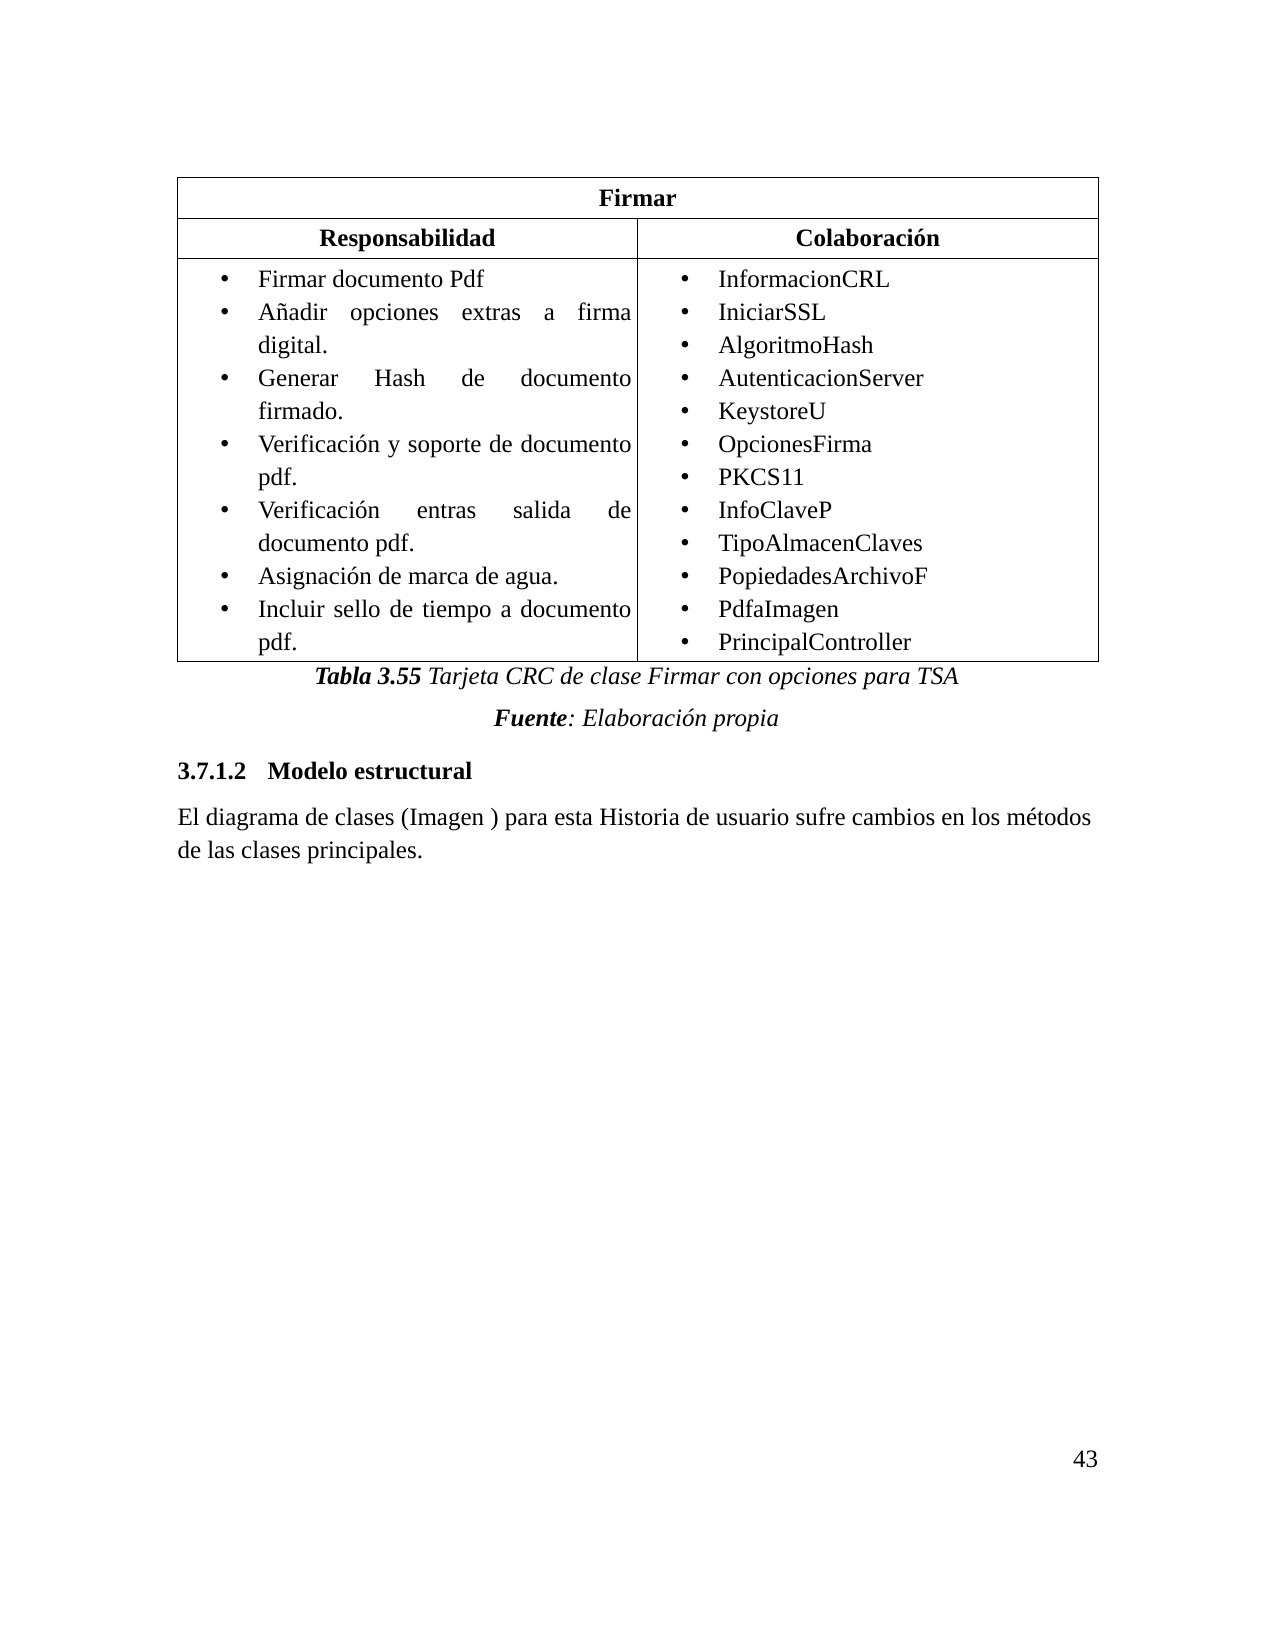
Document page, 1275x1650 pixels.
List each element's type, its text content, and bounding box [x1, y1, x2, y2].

subtitle Modelo estructural [177, 756, 1098, 785]
table_cell Firmar documento Pdf Añadir opciones extras a firma digital. Generar Hash de documento firmado. Verificación y soporte de documento pdf. Verificación entras salida de documento pdf. Asignación de marca de agua. Incluir sello de tiempo a documento pdf. [178, 259, 637, 661]
table_cell Colaboración [638, 219, 1098, 258]
text El diagrama de clases (Imagen ) para esta Historia de usuario sufre cambios en los métodos de las clases principales. [177, 802, 1098, 863]
table_header Firmar [178, 178, 1098, 217]
table_cell InformacionCRL IniciarSSL AlgoritmoHash AutenticacionServer KeystoreU OpcionesFirma PKCS11 InfoClaveP TipoAlmacenClaves PopiedadesArchivoF PdfaImagen PrincipalController [638, 259, 1098, 661]
table_cell Responsabilidad [178, 219, 637, 258]
text Tabla 3.55 Tarjeta CRC de clase Firmar con opciones para TSA [177, 662, 1098, 690]
text Fuente: Elaboración propia [177, 703, 1098, 731]
